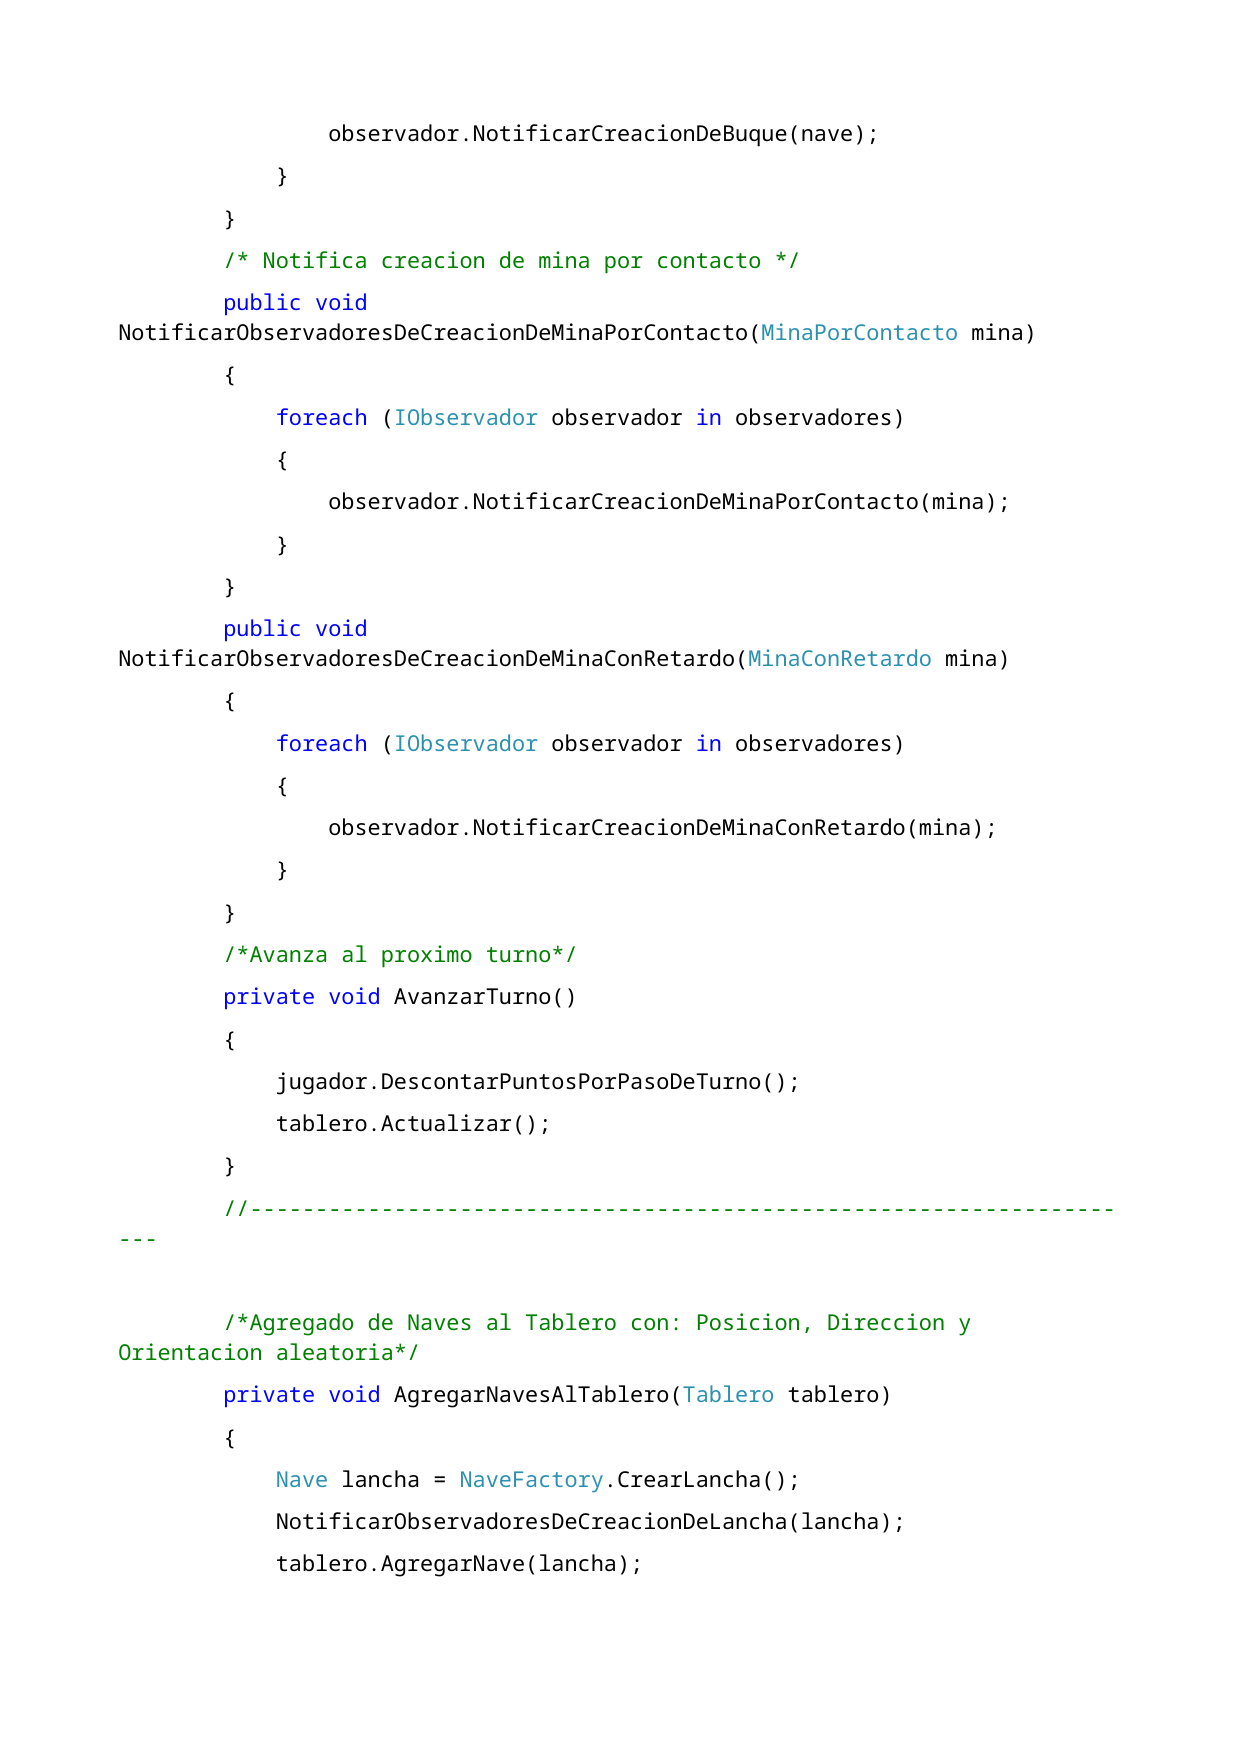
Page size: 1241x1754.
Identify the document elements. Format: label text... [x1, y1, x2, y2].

text } [118, 528, 1122, 558]
text } [118, 571, 1122, 601]
text { [118, 1023, 1122, 1053]
text /*Avanza al proximo turno*/ [118, 939, 1122, 969]
text { [118, 1421, 1122, 1451]
text } [118, 854, 1122, 884]
text observador.NotificarCreacionDeMinaPorContacto(mina); [118, 486, 1122, 516]
text } [118, 897, 1122, 926]
text observador.NotificarCreacionDeMinaConRetardo(mina); [118, 812, 1122, 842]
text foreach (IObservador observador in observadores) [118, 402, 1122, 431]
text jugador.DescontarPuntosPorPasoDeTurno(); [118, 1066, 1122, 1096]
text observador.NotificarCreacionDeBuque(nave); [118, 118, 1122, 148]
text /* Notifica creacion de mina por contacto */ [118, 245, 1122, 275]
text tablero.Actualizar(); [118, 1108, 1122, 1138]
text NotificarObservadoresDeCreacionDeLancha(lancha); [118, 1506, 1122, 1536]
text { [118, 359, 1122, 389]
text public void NotificarObservadoresDeCreacionDeMinaConRetardo(MinaConRetardo mina) [118, 613, 1122, 673]
text /*Agregado de Naves al Tablero con: Posicion, Direccion y Orientacion aleatoria*/ [118, 1307, 1122, 1367]
text //--------------------------------------------------------------------- [118, 1193, 1122, 1252]
text { [118, 685, 1122, 715]
text } [118, 160, 1122, 190]
text { [118, 444, 1122, 474]
text { [118, 770, 1122, 799]
text private void AvanzarTurno() [118, 981, 1122, 1011]
text } [118, 203, 1122, 232]
text Nave lancha = NaveFactory.CrearLancha(); [118, 1464, 1122, 1493]
text private void AgregarNavesAlTablero(Tablero tablero) [118, 1379, 1122, 1409]
text public void NotificarObservadoresDeCreacionDeMinaPorContacto(MinaPorContacto mina) [118, 287, 1122, 347]
text foreach (IObservador observador in observadores) [118, 727, 1122, 757]
text } [118, 1150, 1122, 1180]
text tablero.AgregarNave(lancha); [118, 1548, 1122, 1578]
